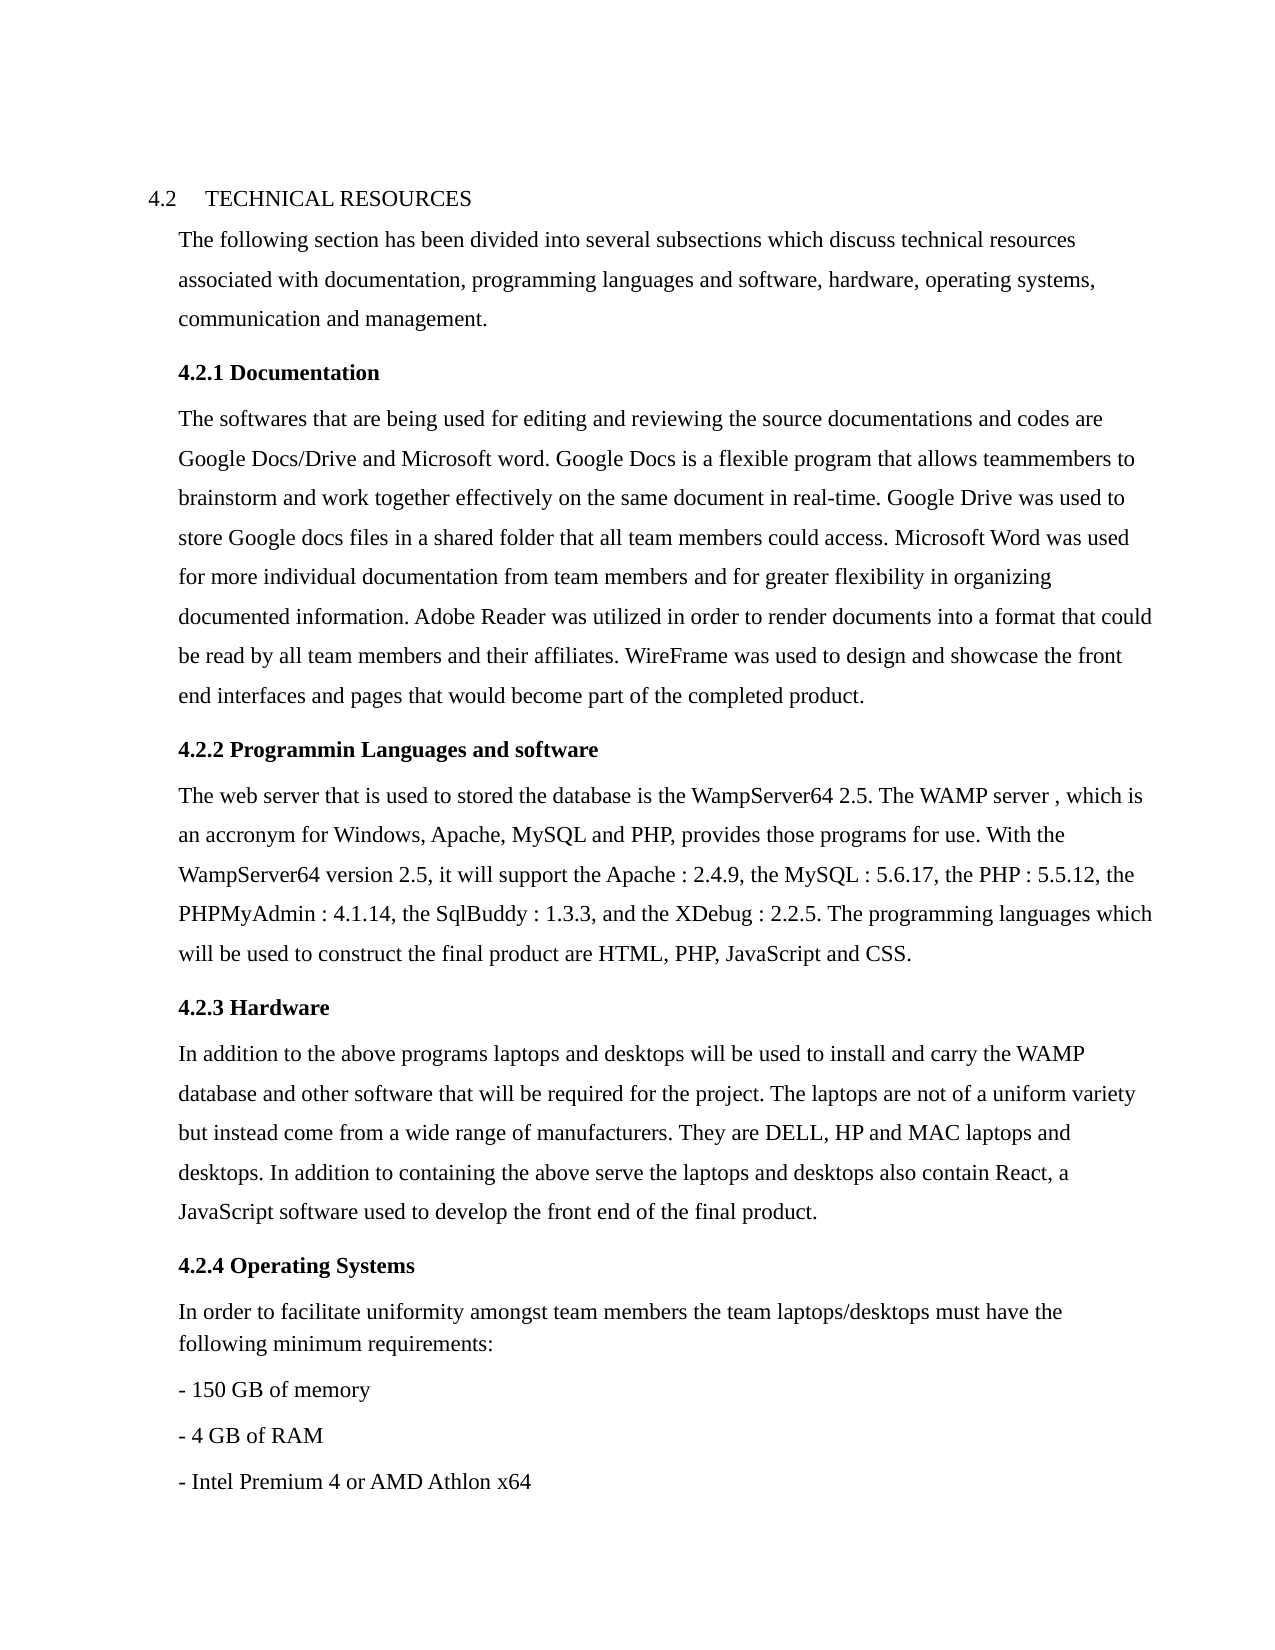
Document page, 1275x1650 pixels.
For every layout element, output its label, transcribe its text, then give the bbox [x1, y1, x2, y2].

text The softwares that are being used for editing and reviewing the source documentations and codes are Google Docs/Drive and Microsoft word. Google Docs is a flexible program that allows teammembers to brainstorm and work together effectively on the same document in real-time. Google Drive was used to store Google docs files in a shared folder that all team members could access. Microsoft Word was used for more individual documentation from team members and for greater flexibility in organizing documented information. Adobe Reader was utilized in order to render documents into a format that could be read by all team members and their affiliates. WireFrame was used to design and showcase the front end interfaces and pages that would become part of the completed product. [178, 406, 1157, 708]
text - 4 GB of RAM [178, 1422, 1157, 1448]
text 4.2.2 Programmin Languages and software [178, 736, 1157, 762]
text 4.2.1 Documentation [178, 359, 1157, 386]
text - 150 GB of memory [178, 1376, 1157, 1402]
text The following section has been divided into several subsections which discuss technical resources associated with documentation, programming languages and software, hardware, operating systems, communication and management. [178, 226, 1157, 332]
text In order to facilitate uniformity amongst team members the team laptops/desktops must have the following minimum requirements: [178, 1298, 1157, 1356]
text 4.2.3 Hardware [178, 994, 1157, 1020]
text 4.2.4 Operating Systems [178, 1252, 1157, 1278]
text - Intel Premium 4 or AMD Athlon x64 [178, 1468, 1157, 1495]
text In addition to the above programs laptops and desktops will be used to install and carry the WAMP database and other software that will be required for the project. The laptops are not of a uniform variety but instead come from a wide range of manufacturers. They are DELL, HP and MAC laptops and desktops. In addition to containing the above serve the laptops and desktops also contain React, a JavaScript software used to develop the front end of the final product. [178, 1040, 1157, 1224]
text The web server that is used to stored the database is the WampServer64 2.5. The WAMP server , which is an accronym for Windows, Apache, MySQL and PHP, provides those programs for use. With the WampServer64 version 2.5, it will support the Apache : 2.4.9, the MySQL : 5.6.17, the PHP : 5.5.12, the PHPMyAdmin : 4.1.14, the SqlBuddy : 1.3.3, and the XDebug : 2.2.5. The programming languages which will be used to construct the final product are HTML, PHP, JavaScript and CSS. [178, 782, 1157, 966]
text 4.2 TECHNICAL RESOURCES [148, 185, 1157, 212]
